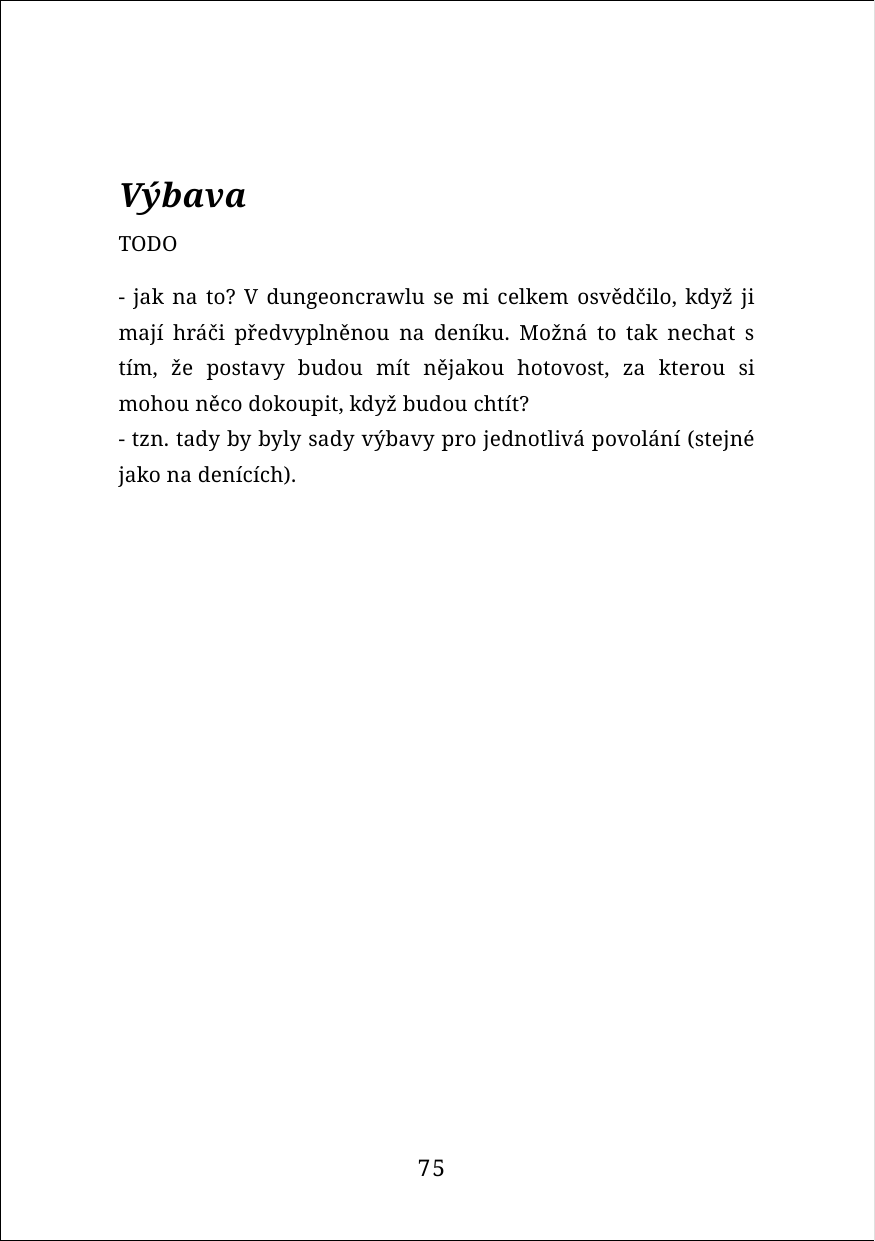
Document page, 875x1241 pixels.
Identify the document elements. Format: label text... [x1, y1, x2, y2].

subtitle Výbava [118, 172, 756, 217]
text - jak na to? V dungeoncrawlu se mi celkem osvědčilo, když ji mají hráči předvyplněnou na deníku. Možná to tak nechat s tím, že postavy budou mít nějakou hotovost, za kterou si mohou něco dokoupit, když budou chtít? - tzn. tady by byly sady výbavy pro jednotlivá povolání (stejné jako na denících). [118, 282, 756, 488]
text TODO [118, 229, 756, 257]
